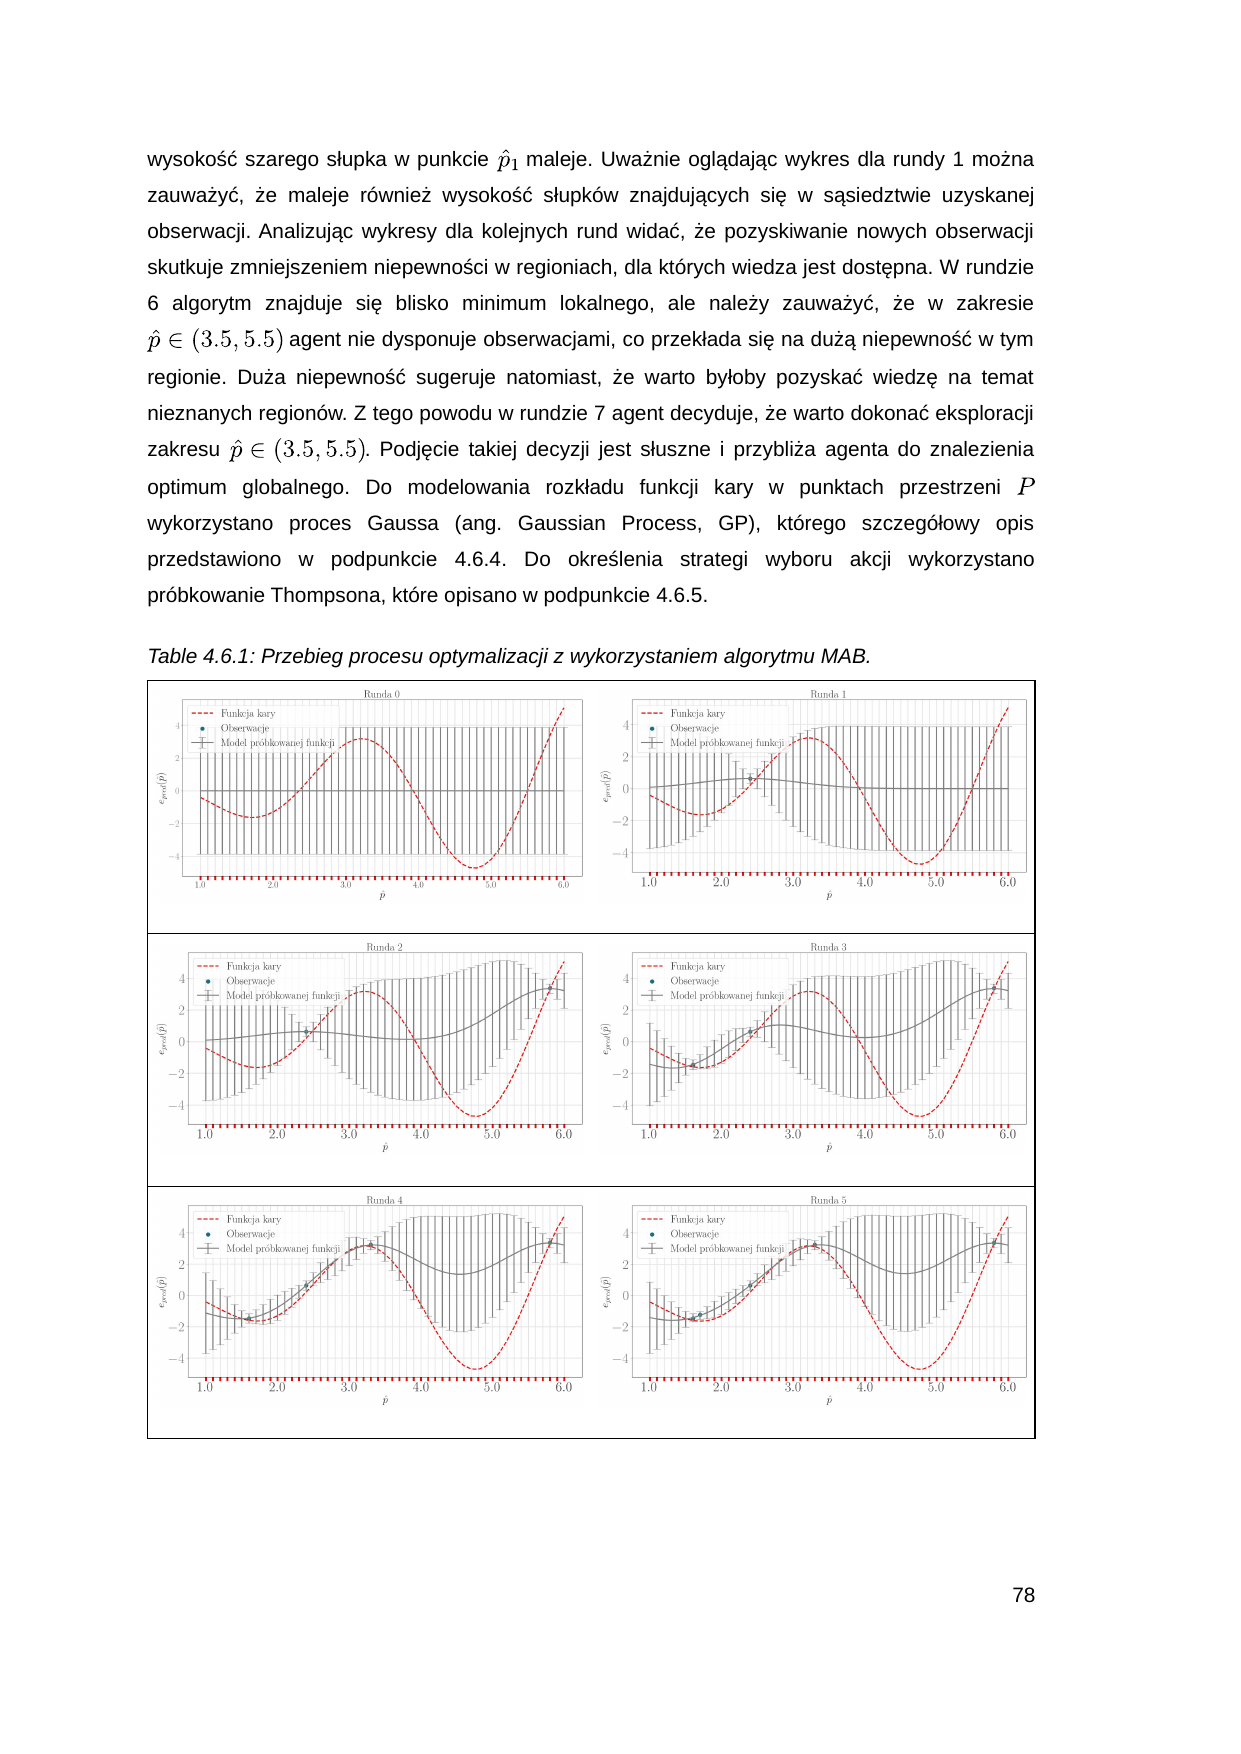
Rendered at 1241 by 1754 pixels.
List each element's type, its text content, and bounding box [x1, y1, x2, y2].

text wysokość szarego słupka w punkcie maleje. Uważnie oglądając wykres dla rundy 1 można zauważyć, że maleje również wysokość słupków znajdujących się w sąsiedztwie uzyskanej obserwacji. Analizując wykresy dla kolejnych rund widać, że pozyskiwanie nowych obserwacji skutkuje zmniejszeniem niepewności w regioniach, dla których wiedza jest dostępna. W rundzie 6 algorytm znajduje się blisko minimum lokalnego, ale należy zauważyć, że w zakresie agent nie dysponuje obserwacjami, co przekłada się na dużą niepewność w tym regionie. Duża niepewność sugeruje natomiast, że warto byłoby pozyskać wiedzę na temat nieznanych regionów. Z tego powodu w rundzie 7 agent decyduje, że warto dokonać eksploracji zakresu . Podjęcie takiej decyzji jest słuszne i przybliża agenta do znalezienia optimum globalnego. Do modelowania rozkładu funkcji kary w punktach przestrzeni wykorzystano proces Gaussa (ang. Gaussian Process, GP), którego szczegółowy opis przedstawiono w podpunkcie 4.6.4. Do określenia strategi wyboru akcji wykorzystano próbkowanie Thompsona, które opisano w podpunkcie 4.6.5. [147, 147, 1035, 607]
text Table 4.6.1: Przebieg procesu optymalizacji z wykorzystaniem algorytmu MAB. [147, 644, 1035, 668]
picture [152, 1192, 586, 1409]
picture [596, 1192, 1030, 1409]
table_header [148, 681, 591, 933]
table_cell [591, 1187, 1034, 1438]
table_cell [591, 934, 1034, 1186]
picture [152, 687, 586, 904]
table_cell [148, 934, 591, 1186]
picture [596, 687, 1030, 904]
table_header [591, 681, 1034, 933]
picture [596, 939, 1030, 1156]
picture [152, 939, 586, 1156]
table_cell [148, 1187, 591, 1438]
